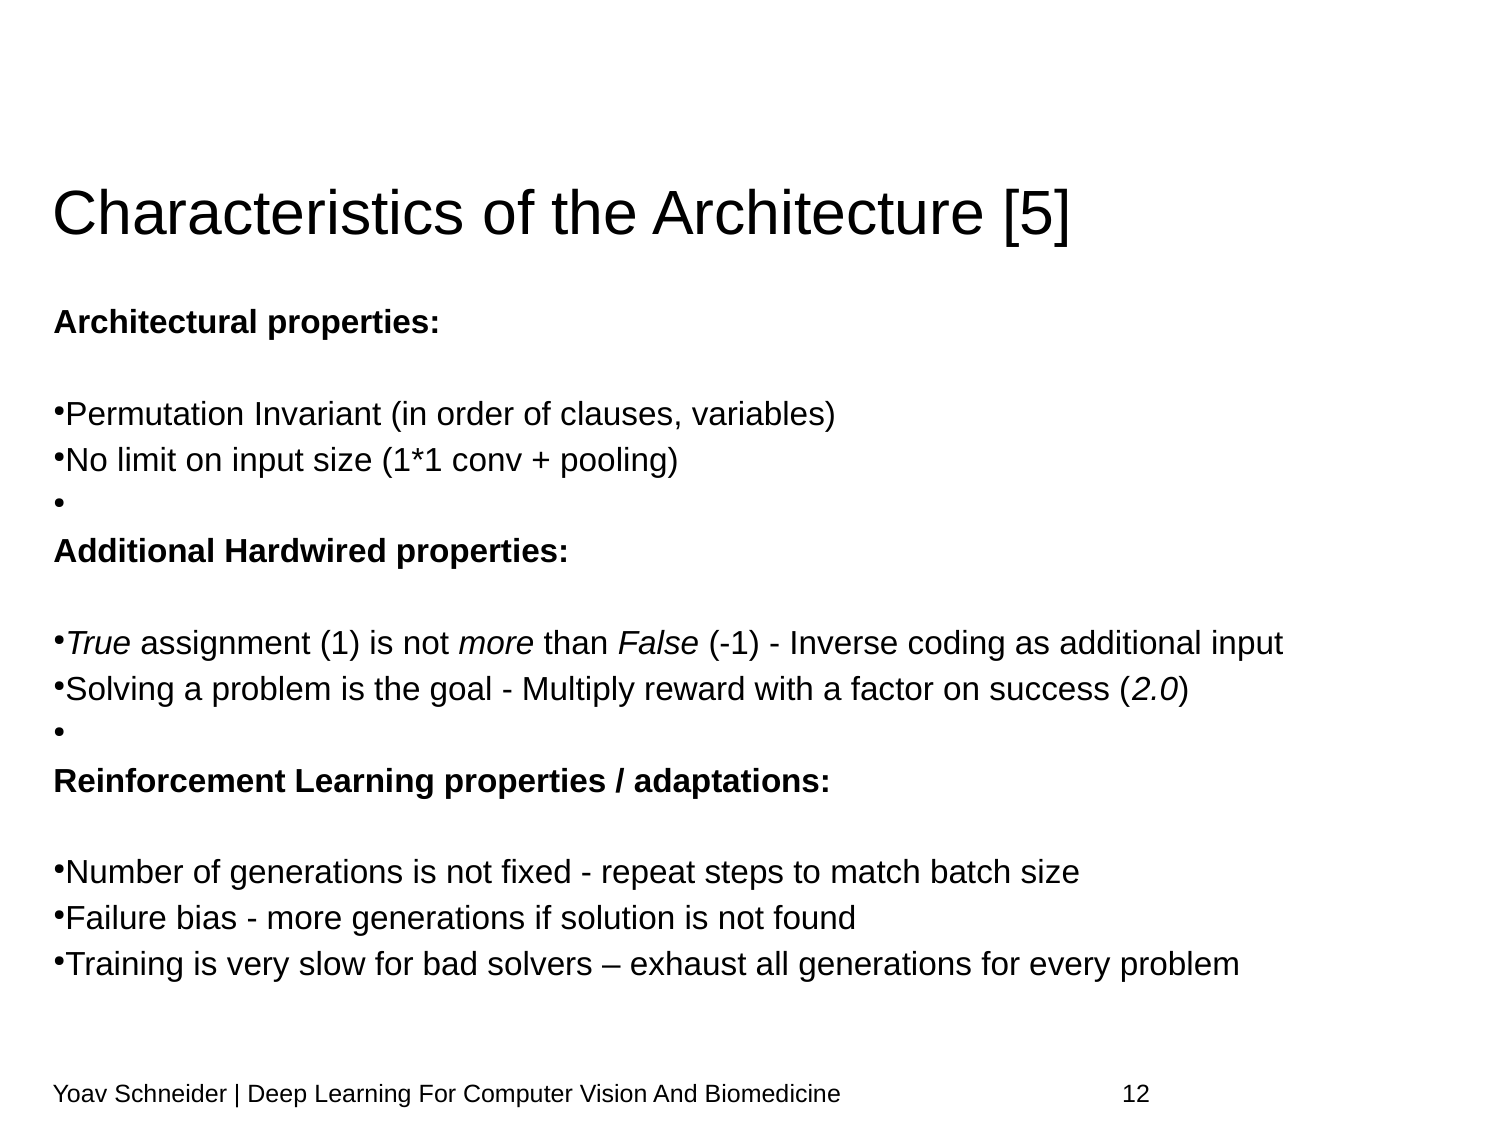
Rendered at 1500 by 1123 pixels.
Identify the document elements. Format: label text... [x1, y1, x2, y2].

list Architectural properties: Permutation Invariant (in order of clauses, variables) No limit on input size (1*1 conv + pooling) Additional Hardwired properties: True assignment (1) is not more than False (-1) - Inverse coding as additional input Solving a problem is the goal - Multiply reward with a factor on success (2.0) Reinforcement Learning properties / adaptations: Number of generations is not fixed - repeat steps to match batch size Failure bias - more generations if solution is not found Training is very slow for bad solvers – exhaust all generations for every problem [53, 294, 1359, 1028]
text_box Yoav Schneider | Deep Learning For Computer Vision And Biomedicine [52, 1062, 1116, 1123]
text_box [1122, 1062, 1459, 1123]
title Characteristics of the Architecture [5] [52, 171, 1453, 242]
